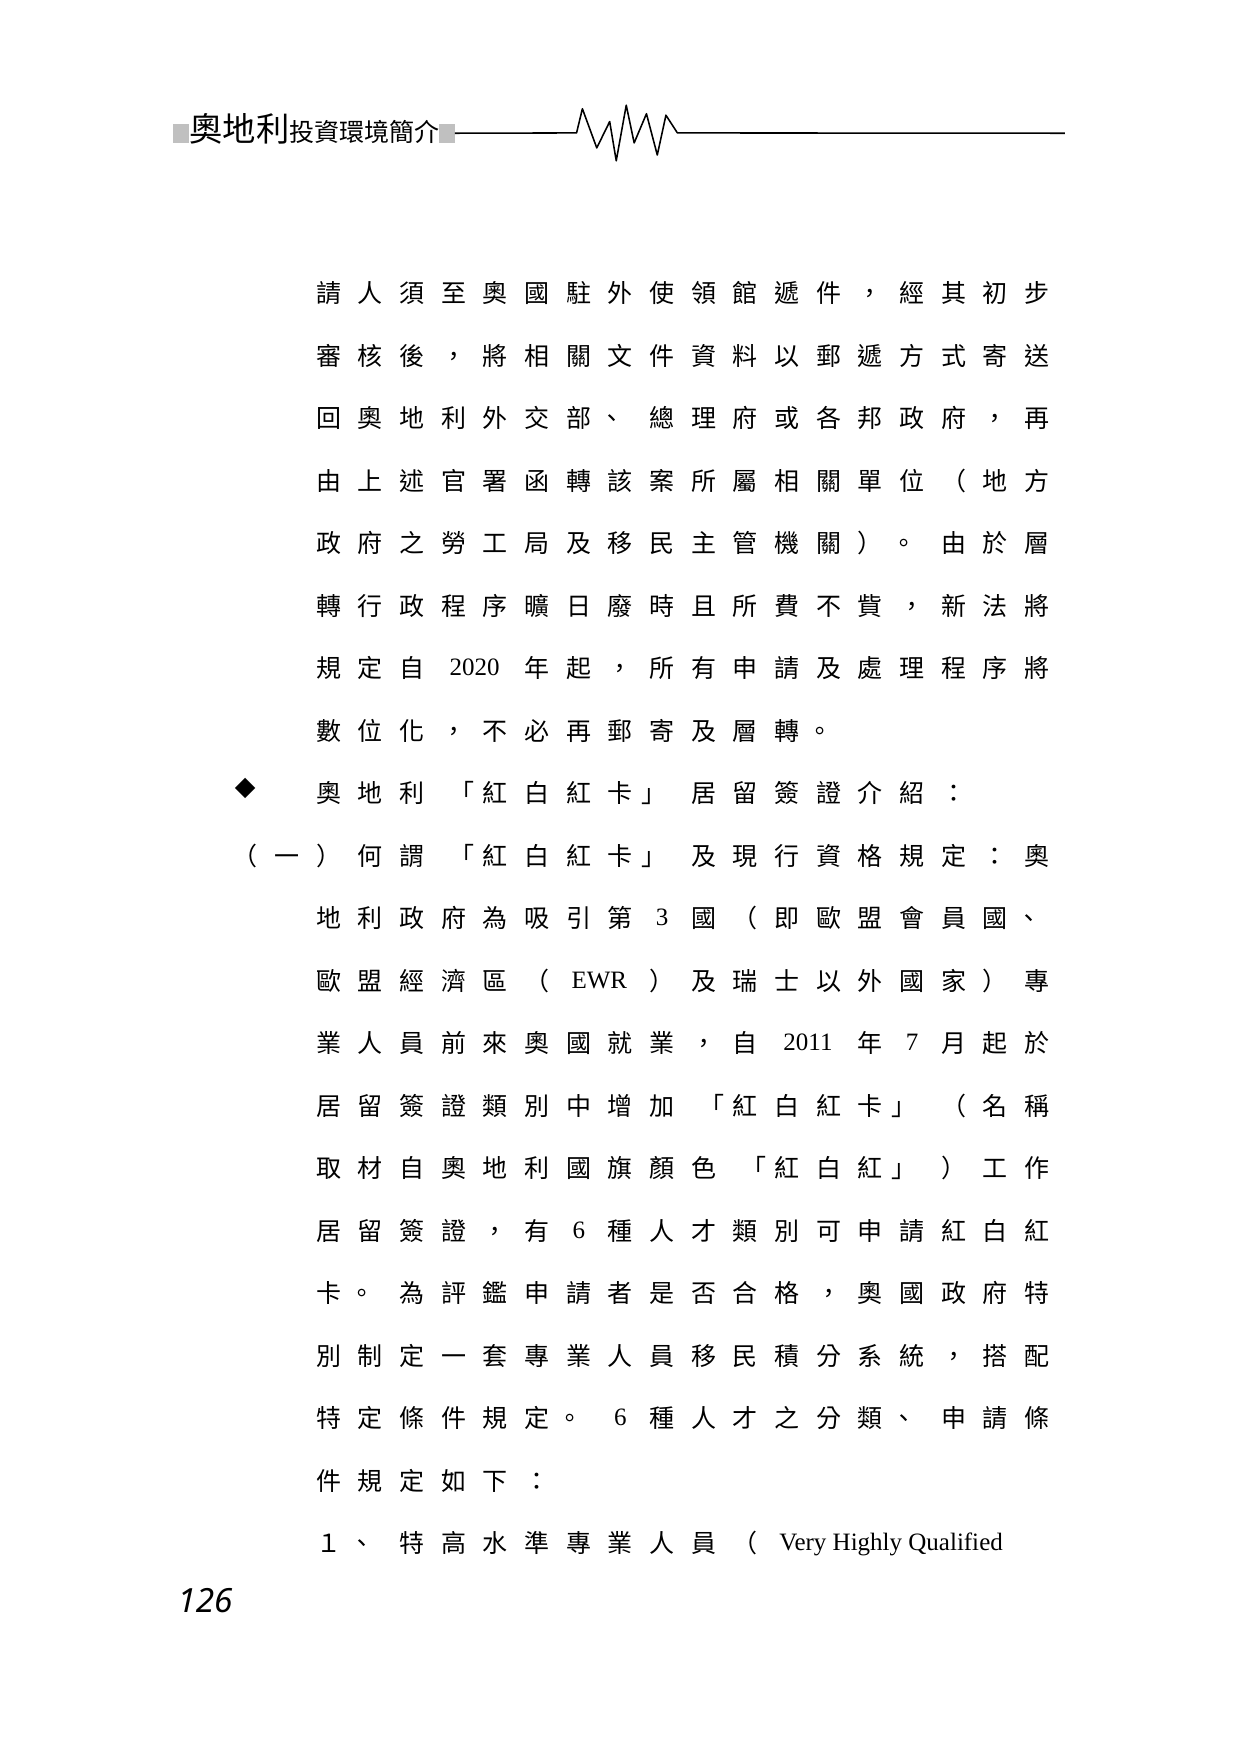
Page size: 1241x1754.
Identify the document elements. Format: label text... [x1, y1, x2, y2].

text  奧地利「紅白紅卡」居留簽證介紹： [207, 750, 1058, 813]
text 請人須至奧國駐外使領館遞件，經其初步審核後，將相關文件資料以郵遞方式寄送回奧地利外交部、總理府或各邦政府，再由上述官署函轉該案所屬相關單位（地方政府之勞工局及移民主管機關）。由於層轉行政程序曠日廢時且所費不貲，新法將規定自2020年起，所有申請及處理程序將數位化，不必再郵寄及層轉。 [207, 250, 1058, 750]
text １、特高水準專業人員（Very Highly Qualified [281, 1500, 1058, 1563]
text （一）何謂「紅白紅卡」及現行資格規定：奧地利政府為吸引第3國（即歐盟會員國、歐盟經濟區（EWR）及瑞士以外國家）專業人員前來奧國就業，自2011年7月起於居留簽證類別中增加「紅白紅卡」（名稱取材自奧地利國旗顏色「紅白紅」）工作居留簽證，有6種人才類別可申請紅白紅卡。為評鑑申請者是否合格，奧國政府特別制定一套專業人員移民積分系統，搭配特定條件規定。6種人才之分類、申請條件規定如下： [207, 813, 1058, 1500]
